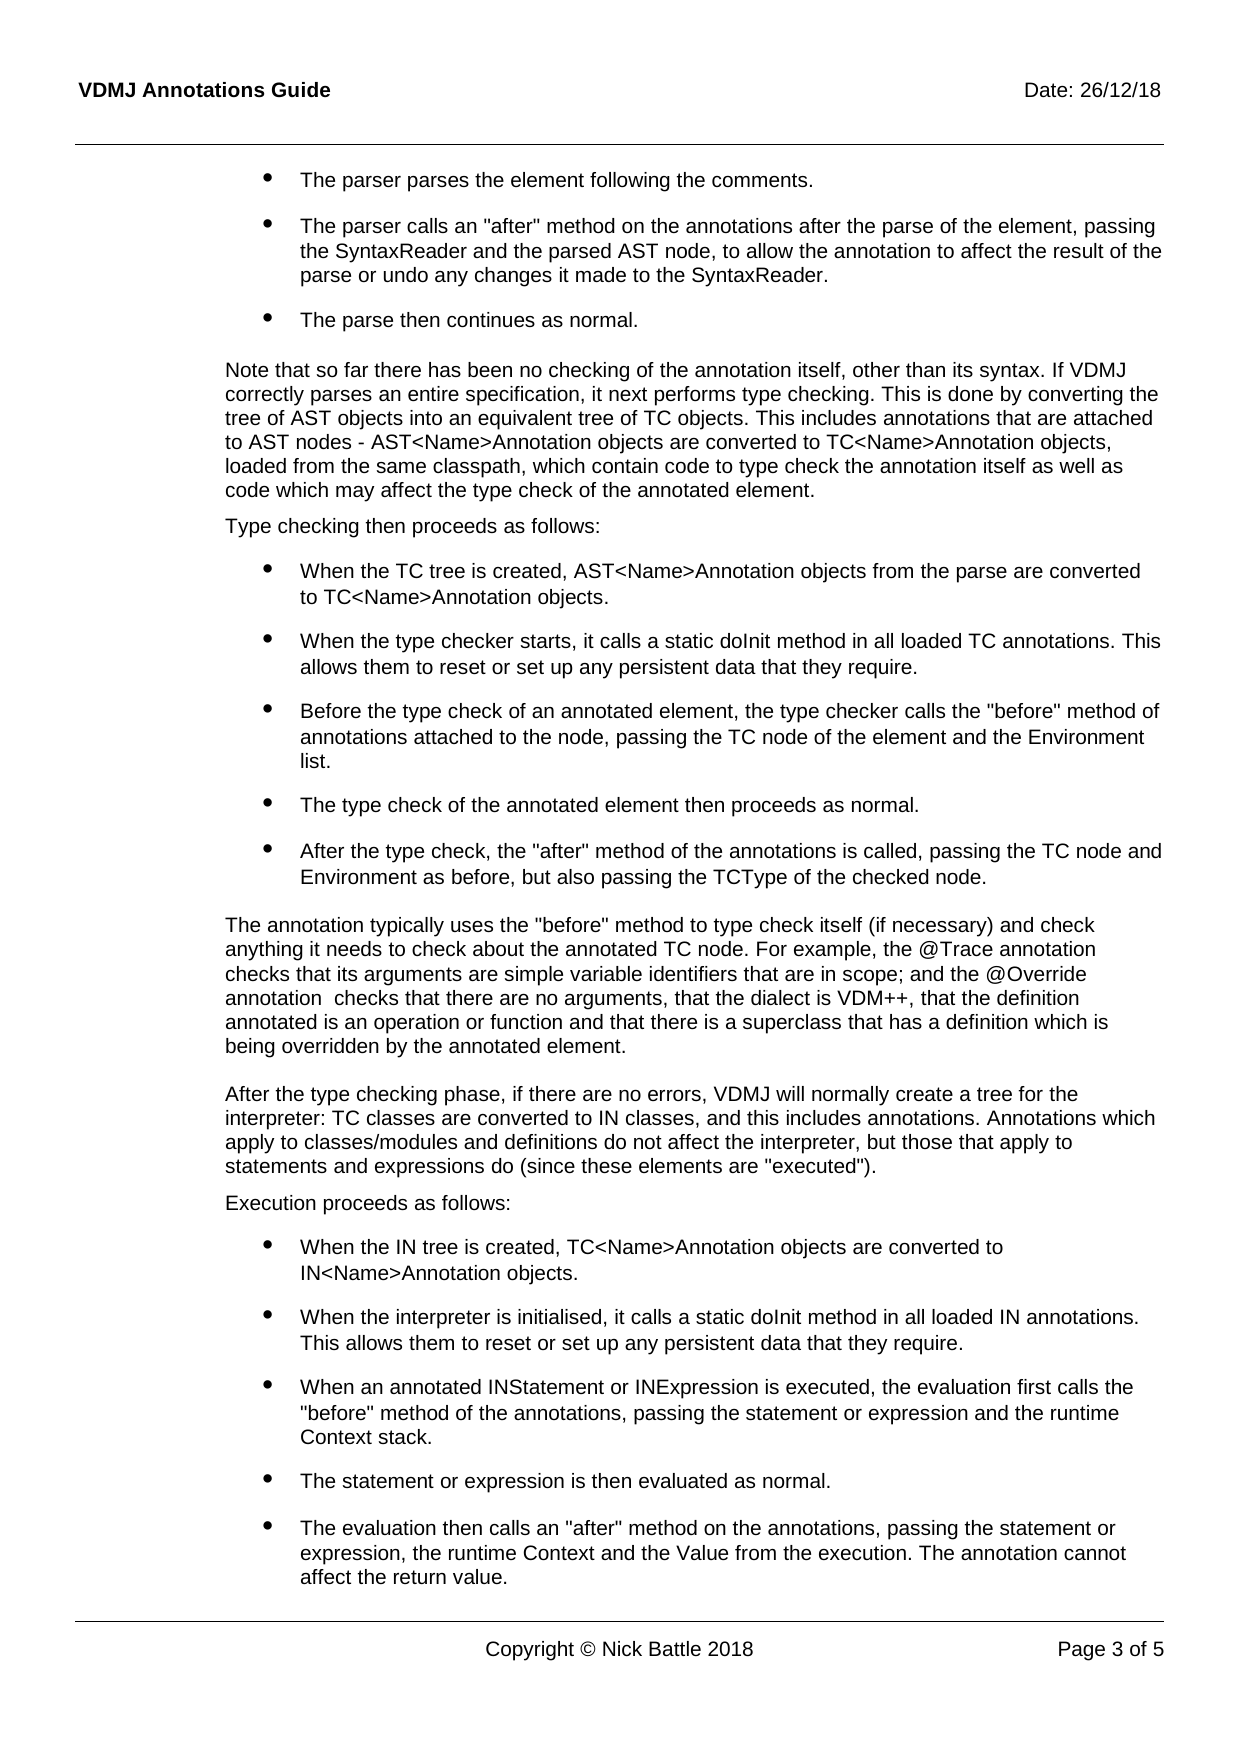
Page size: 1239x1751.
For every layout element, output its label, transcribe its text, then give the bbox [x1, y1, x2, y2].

list When an annotated INStatement or INExpression is executed, the evaluation first calls the "before" method of the annotations, passing the statement or expression and the runtime Context stack. [262, 1367, 1164, 1449]
list When the TC tree is created, AST<Name>Annotation objects from the parse are converted to TC<Name>Annotation objects. [262, 551, 1164, 609]
text Note that so far there has been no checking of the annotation itself, other than its syntax. If VDMJ correctly parses an entire specification, it next performs type checking. This is done by converting the tree of AST objects into an equivalent tree of TC objects. This includes annotations that are attached to AST nodes - AST<Name>Annotation objects are converted to TC<Name>Annotation objects, loaded from the same classpath, which contain code to type check the annotation itself as well as code which may affect the type check of the annotated element. [225, 358, 1164, 502]
list The evaluation then calls an "after" method on the annotations, passing the statement or expression, the runtime Context and the Value from the execution. The annotation cannot affect the return value. [262, 1507, 1164, 1589]
text Execution proceeds as follows: [225, 1191, 1164, 1214]
text Type checking then proceeds as follows: [225, 514, 1164, 538]
list The parse then continues as normal. [262, 300, 1164, 333]
list The parser parses the element following the comments. [262, 160, 1164, 193]
list When the type checker starts, it calls a static doInit method in all loaded TC annotations. This allows them to reset or set up any persistent data that they require. [262, 621, 1164, 679]
list The statement or expression is then evaluated as normal. [262, 1461, 1164, 1495]
list When the IN tree is created, TC<Name>Annotation objects are converted to IN<Name>Annotation objects. [262, 1227, 1164, 1285]
list When the interpreter is initialised, it calls a static doInit method in all loaded IN annotations. This allows them to reset or set up any persistent data that they require. [262, 1297, 1164, 1355]
list The type check of the annotated element then proceeds as normal. [262, 785, 1164, 819]
list After the type check, the "after" method of the annotations is called, passing the TC node and Environment as before, but also passing the TCType of the checked node. [262, 831, 1164, 889]
list The parser calls an "after" method on the annotations after the parse of the element, passing the SyntaxReader and the parsed AST node, to allow the annotation to affect the result of the parse or undo any changes it made to the SyntaxReader. [262, 206, 1164, 287]
list Before the type check of an annotated element, the type checker calls the "before" method of annotations attached to the node, passing the TC node of the element and the Environment list. [262, 691, 1164, 773]
text After the type checking phase, if there are no errors, VDMJ will normally create a tree for the interpreter: TC classes are converted to IN classes, and this includes annotations. Annotations which apply to classes/modules and definitions do not affect the interpreter, but those that apply to statements and expressions do (since these elements are "executed"). [225, 1082, 1164, 1178]
text The annotation typically uses the "before" method to type check itself (if necessary) and check anything it needs to check about the annotated TC node. For example, the @Trace annotation checks that its arguments are simple variable identifiers that are in scope; and the @Override annotation checks that there are no arguments, that the dialect is VDM++, that the definition annotated is an operation or function and that there is a superclass that has a definition which is being overridden by the annotated element. [225, 913, 1164, 1058]
